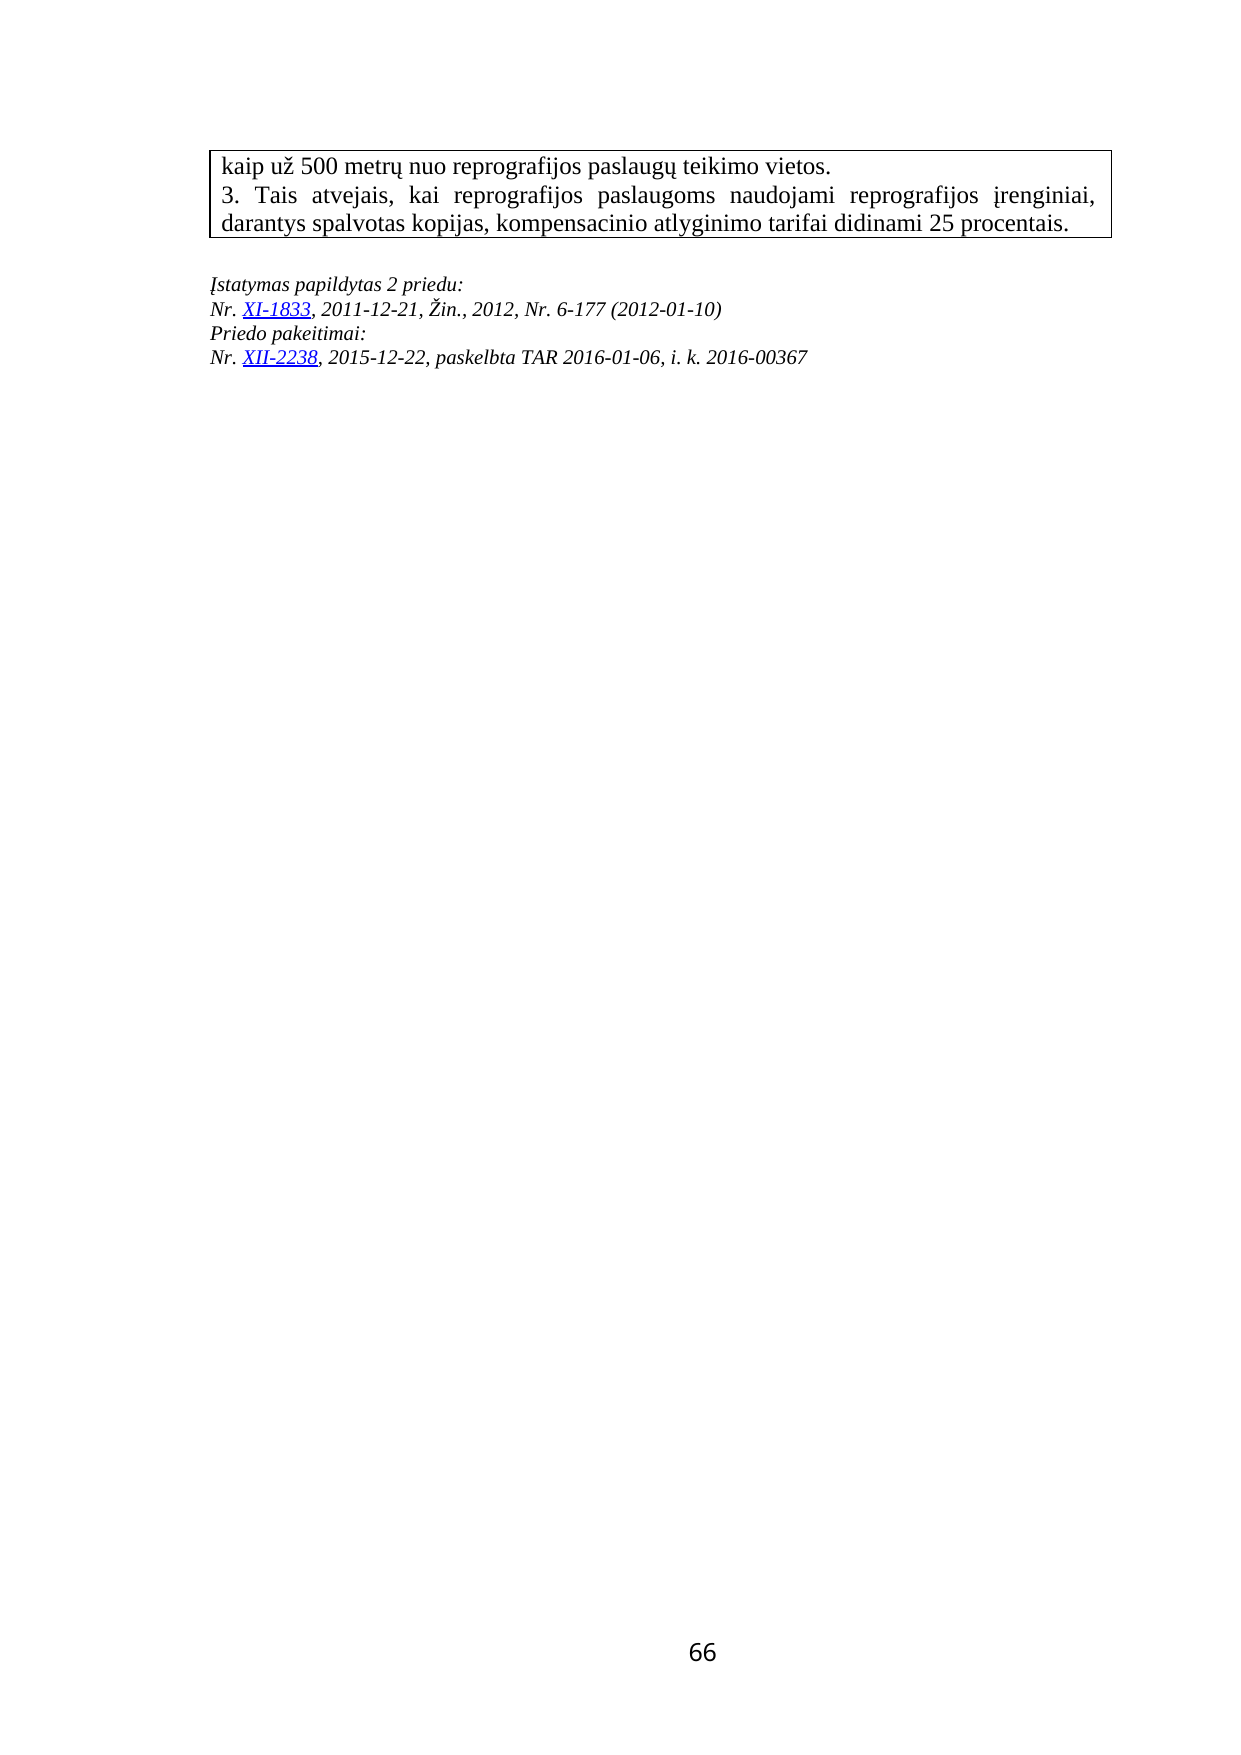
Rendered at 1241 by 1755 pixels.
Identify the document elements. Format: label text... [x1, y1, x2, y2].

text Įstatymas papildytas 2 priedu: [210, 272, 1120, 296]
table_cell kaip už 500 metrų nuo reprografijos paslaugų teikimo vietos. 3. Tais atvejais, kai reprografijos paslaugoms naudojami reprografijos įrenginiai, darantys spalvotas kopijas, kompensacinio atlyginimo tarifai didinami 25 procentais. [211, 151, 1111, 237]
text Nr. XII-2238, 2015-12-22, paskelbta TAR 2016-01-06, i. k. 2016-00367 [210, 344, 1120, 369]
text Priedo pakeitimai: [210, 321, 1120, 344]
text Nr. XI-1833, 2011-12-21, Žin., 2012, Nr. 6-177 (2012-01-10) [210, 296, 1120, 321]
